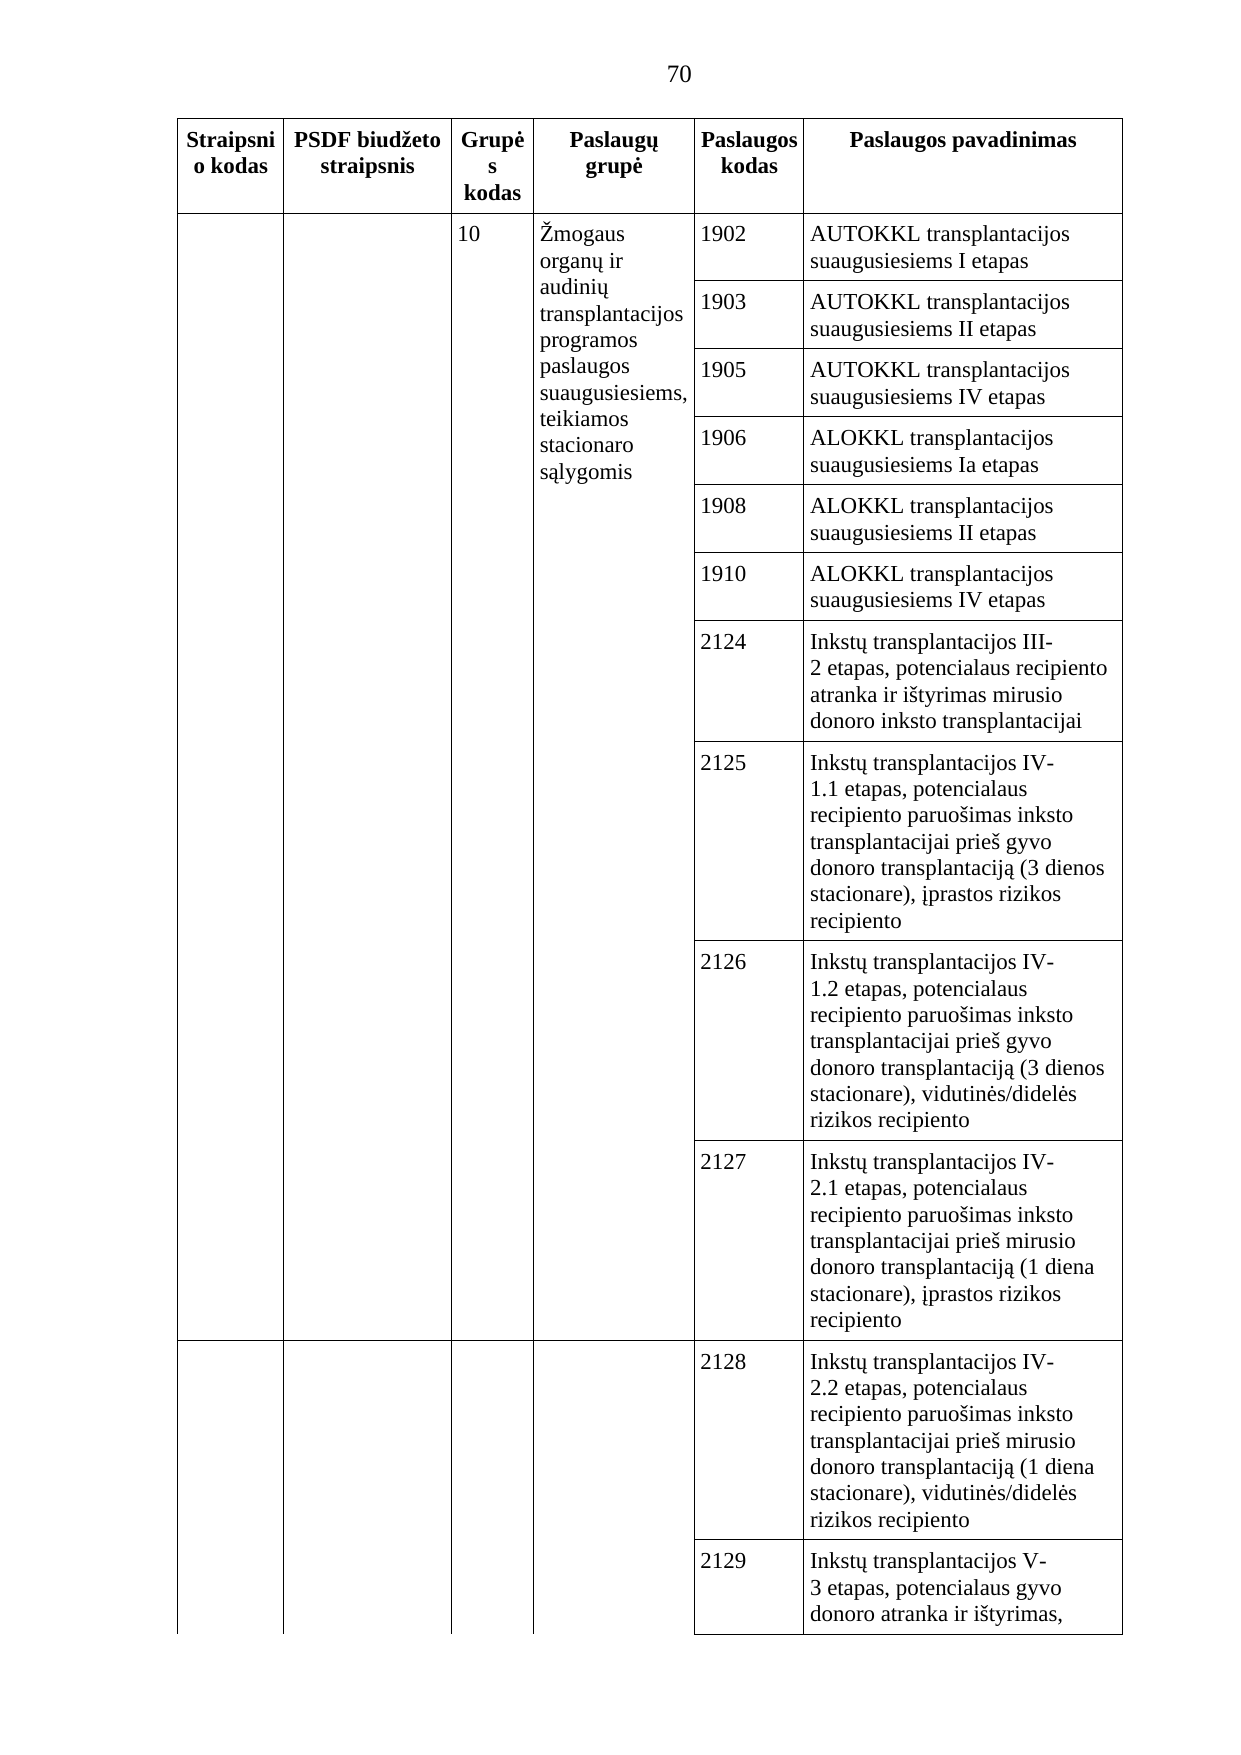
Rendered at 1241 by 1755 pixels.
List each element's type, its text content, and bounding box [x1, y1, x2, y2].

table_cell [452, 1539, 533, 1633]
table_cell Inkstų transplantacijos V-3 etapas, potencialaus gyvo donoro atranka ir ištyrimas, [804, 1540, 1122, 1633]
table_cell [178, 484, 283, 552]
table_cell Inkstų transplantacijos IV-1.1 etapas, potencialaus recipiento paruošimas inksto transplantacijai prieš gyvo donoro transplantaciją (3 dienos stacionare), įprastos rizikos recipiento [804, 742, 1122, 940]
table_cell 1905 [695, 349, 803, 416]
table_cell [284, 552, 451, 620]
table_cell 10 [452, 214, 533, 940]
table_cell [284, 348, 451, 416]
table_header Paslaugos pavadinimas [804, 119, 1122, 212]
table_header Paslaugos kodas [695, 119, 803, 212]
table_cell [178, 620, 283, 741]
table_cell [178, 348, 283, 416]
table_cell ALOKKL transplantacijos suaugusiesiems Ia etapas [804, 417, 1122, 484]
table_header PSDF biudžeto straipsnis [284, 119, 451, 212]
table_cell Inkstų transplantacijos IV-1.2 etapas, potencialaus recipiento paruošimas inksto transplantacijai prieš gyvo donoro transplantaciją (3 dienos stacionare), vidutinės/didelės rizikos recipiento [804, 941, 1122, 1140]
table_cell 2129 [695, 1540, 803, 1633]
table_cell [284, 940, 451, 1140]
table_cell 1908 [695, 485, 803, 552]
table_cell Inkstų transplantacijos IV-2.2 etapas, potencialaus recipiento paruošimas inksto transplantacijai prieš mirusio donoro transplantaciją (1 diena stacionare), vidutinės/didelės rizikos recipiento [804, 1341, 1122, 1539]
table_cell ALOKKL transplantacijos suaugusiesiems IV etapas [804, 553, 1122, 620]
table_cell [178, 280, 283, 348]
table_cell [178, 214, 283, 280]
table_cell [284, 1539, 451, 1633]
table_cell 2126 [695, 941, 803, 1140]
table_cell [284, 280, 451, 348]
table_cell [452, 940, 533, 1140]
table_cell [284, 620, 451, 741]
table_cell 2128 [695, 1341, 803, 1539]
table_cell [284, 416, 451, 484]
table_cell [178, 1341, 283, 1539]
table_cell [284, 1341, 451, 1539]
table_cell [534, 940, 694, 1140]
table_cell 2125 [695, 742, 803, 940]
table_cell 1902 [695, 214, 803, 280]
table_cell [178, 741, 283, 940]
table_cell [178, 416, 283, 484]
table_cell AUTOKKL transplantacijos suaugusiesiems I etapas [804, 214, 1122, 280]
table_cell [534, 1140, 694, 1339]
table_cell Žmogaus organų ir audinių transplantacijos programos paslaugos suaugusiesiems, teikiamos stacionaro sąlygomis [534, 214, 694, 940]
table_cell Inkstų transplantacijos IV-2.1 etapas, potencialaus recipiento paruošimas inksto transplantacijai prieš mirusio donoro transplantaciją (1 diena stacionare), įprastos rizikos recipiento [804, 1141, 1122, 1339]
table_cell [534, 1539, 694, 1633]
table_cell [534, 1341, 694, 1539]
table_cell [284, 214, 451, 280]
table_cell AUTOKKL transplantacijos suaugusiesiems II etapas [804, 281, 1122, 348]
table_header Grupės kodas [452, 119, 533, 212]
table_cell [178, 940, 283, 1140]
table_cell AUTOKKL transplantacijos suaugusiesiems IV etapas [804, 349, 1122, 416]
table_cell 2124 [695, 621, 803, 741]
table_cell [284, 1140, 451, 1339]
table_cell 2127 [695, 1141, 803, 1339]
table_cell [452, 1341, 533, 1539]
table_cell 1910 [695, 553, 803, 620]
table_cell [178, 1140, 283, 1339]
table_cell 1906 [695, 417, 803, 484]
table_header Paslaugų grupė [534, 119, 694, 212]
table_cell ALOKKL transplantacijos suaugusiesiems II etapas [804, 485, 1122, 552]
table_cell [284, 484, 451, 552]
table_cell 1903 [695, 281, 803, 348]
table_cell [178, 1539, 283, 1633]
table_cell [452, 1140, 533, 1339]
table_header Straipsnio kodas [178, 119, 283, 212]
table_cell Inkstų transplantacijos III-2 etapas, potencialaus recipiento atranka ir ištyrimas mirusio donoro inksto transplantacijai [804, 621, 1122, 741]
table_cell [284, 741, 451, 940]
table_cell [178, 552, 283, 620]
